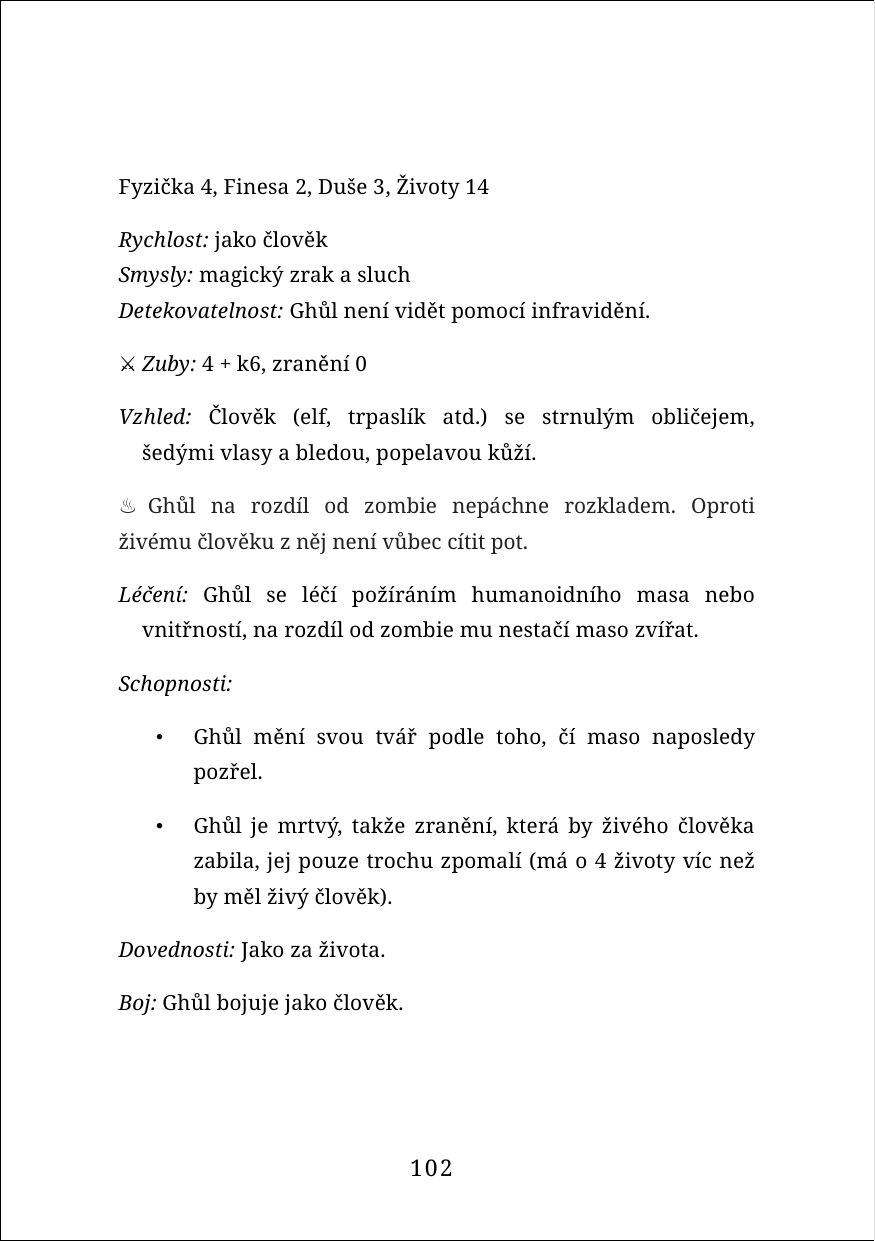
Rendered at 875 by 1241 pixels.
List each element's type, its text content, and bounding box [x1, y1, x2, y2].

list Ghůl je mrtvý, takže zranění, která by živého člověka zabila, jej pouze trochu zpomalí (má o 4 životy víc než by měl živý člověk). [156, 811, 756, 910]
text Detekovatelnost: Ghůl není vidět pomocí infravidění. [118, 296, 756, 324]
text Dovednosti: Jako za života. [118, 935, 756, 963]
text ⚔ Zuby: 4 + k6, zranění 0 [118, 349, 756, 378]
text ♨ Ghůl na rozdíl od zombie nepáchne rozkladem. Oproti živému člověku z něj není vůbec cítit pot. [118, 491, 756, 555]
list Ghůl mění svou tvář podle toho, čí maso naposledy pozřel. [156, 722, 756, 786]
text Rychlost: jako člověk [118, 225, 756, 253]
text Vzhled: Člověk (elf, trpaslík atd.) se strnulým obličejem, šedými vlasy a bledou, popelavou kůží. [118, 402, 756, 466]
text Boj: Ghůl bojuje jako člověk. [118, 988, 756, 1017]
text Schopnosti: [118, 669, 756, 697]
text Fyzička 4, Finesa 2, Duše 3, Životy 14 [118, 172, 756, 200]
text Smysly: magický zrak a sluch [118, 261, 756, 289]
text Léčení: Ghůl se léčí požíráním humanoidního masa nebo vnitřností, na rozdíl od zombie mu nestačí maso zvířat. [118, 580, 756, 644]
